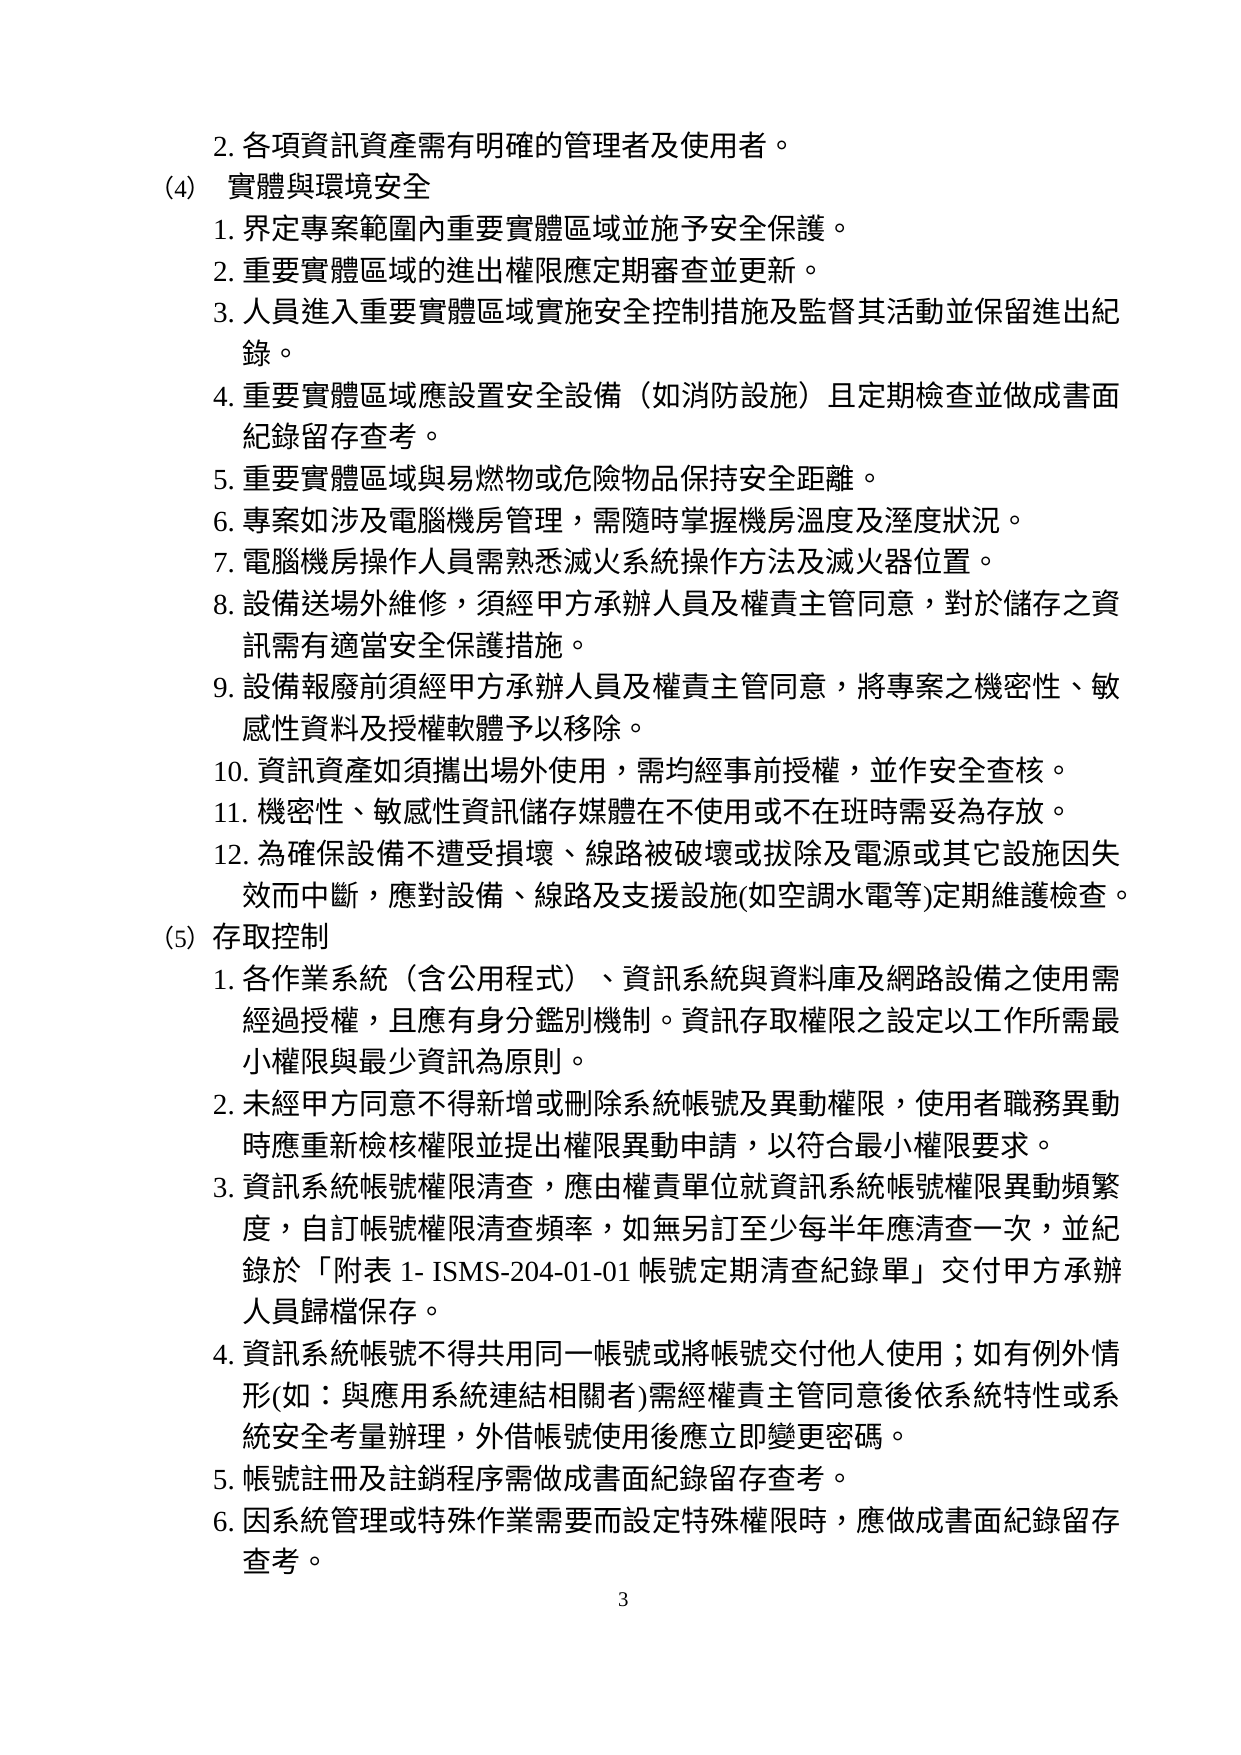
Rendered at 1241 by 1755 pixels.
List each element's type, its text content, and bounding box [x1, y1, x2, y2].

list 實體與環境安全 [149, 164, 1122, 206]
list 專案如涉及電腦機房管理，需隨時掌握機房溫度及溼度狀況。 [213, 498, 1122, 539]
list 設備送場外維修，須經甲方承辦人員及權責主管同意，對於儲存之資訊需有適當安全保護措施。 [213, 581, 1122, 664]
list 帳號註冊及註銷程序需做成書面紀錄留存查考。 [213, 1456, 1122, 1498]
list 為確保設備不遭受損壞、線路被破壞或拔除及電源或其它設施因失效而中斷，應對設備、線路及支援設施(如空調水電等)定期維護檢查。 [213, 831, 1122, 914]
list 界定專案範圍內重要實體區域並施予安全保護。 [213, 206, 1122, 248]
list 因系統管理或特殊作業需要而設定特殊權限時，應做成書面紀錄留存查考。 [213, 1498, 1122, 1581]
list 電腦機房操作人員需熟悉滅火系統操作方法及滅火器位置。 [213, 539, 1122, 581]
list 人員進入重要實體區域實施安全控制措施及監督其活動並保留進出紀錄。 [213, 289, 1122, 373]
list 資訊系統帳號不得共用同一帳號或將帳號交付他人使用；如有例外情形(如：與應用系統連結相關者)需經權責主管同意後依系統特性或系統安全考量辦理，外借帳號使用後應立即變更密碼。 [213, 1331, 1122, 1456]
list 資訊系統帳號權限清查，應由權責單位就資訊系統帳號權限異動頻繁度，自訂帳號權限清查頻率，如無另訂至少每半年應清查一次，並紀錄於「附表1- ISMS-204-01-01帳號定期清查紀錄單」交付甲方承辦人員歸檔保存。 [213, 1164, 1122, 1331]
list 各項資訊資產需有明確的管理者及使用者。 [213, 123, 1122, 164]
list 各作業系統（含公用程式）、資訊系統與資料庫及網路設備之使用需經過授權，且應有身分鑑別機制。資訊存取權限之設定以工作所需最小權限與最少資訊為原則。 [213, 956, 1122, 1081]
list 重要實體區域與易燃物或危險物品保持安全距離。 [213, 456, 1122, 498]
list 重要實體區域的進出權限應定期審查並更新。 [213, 248, 1122, 289]
list 設備報廢前須經甲方承辦人員及權責主管同意，將專案之機密性、敏感性資料及授權軟體予以移除。 [213, 664, 1122, 748]
list 未經甲方同意不得新增或刪除系統帳號及異動權限，使用者職務異動時應重新檢核權限並提出權限異動申請，以符合最小權限要求。 [213, 1081, 1122, 1164]
list 機密性、敏感性資訊儲存媒體在不使用或不在班時需妥為存放。 [213, 789, 1122, 831]
list 資訊資產如須攜出場外使用，需均經事前授權，並作安全查核。 [213, 748, 1122, 789]
list 重要實體區域應設置安全設備（如消防設施）且定期檢查並做成書面紀錄留存查考。 [213, 373, 1122, 456]
list 存取控制 [149, 914, 1122, 956]
